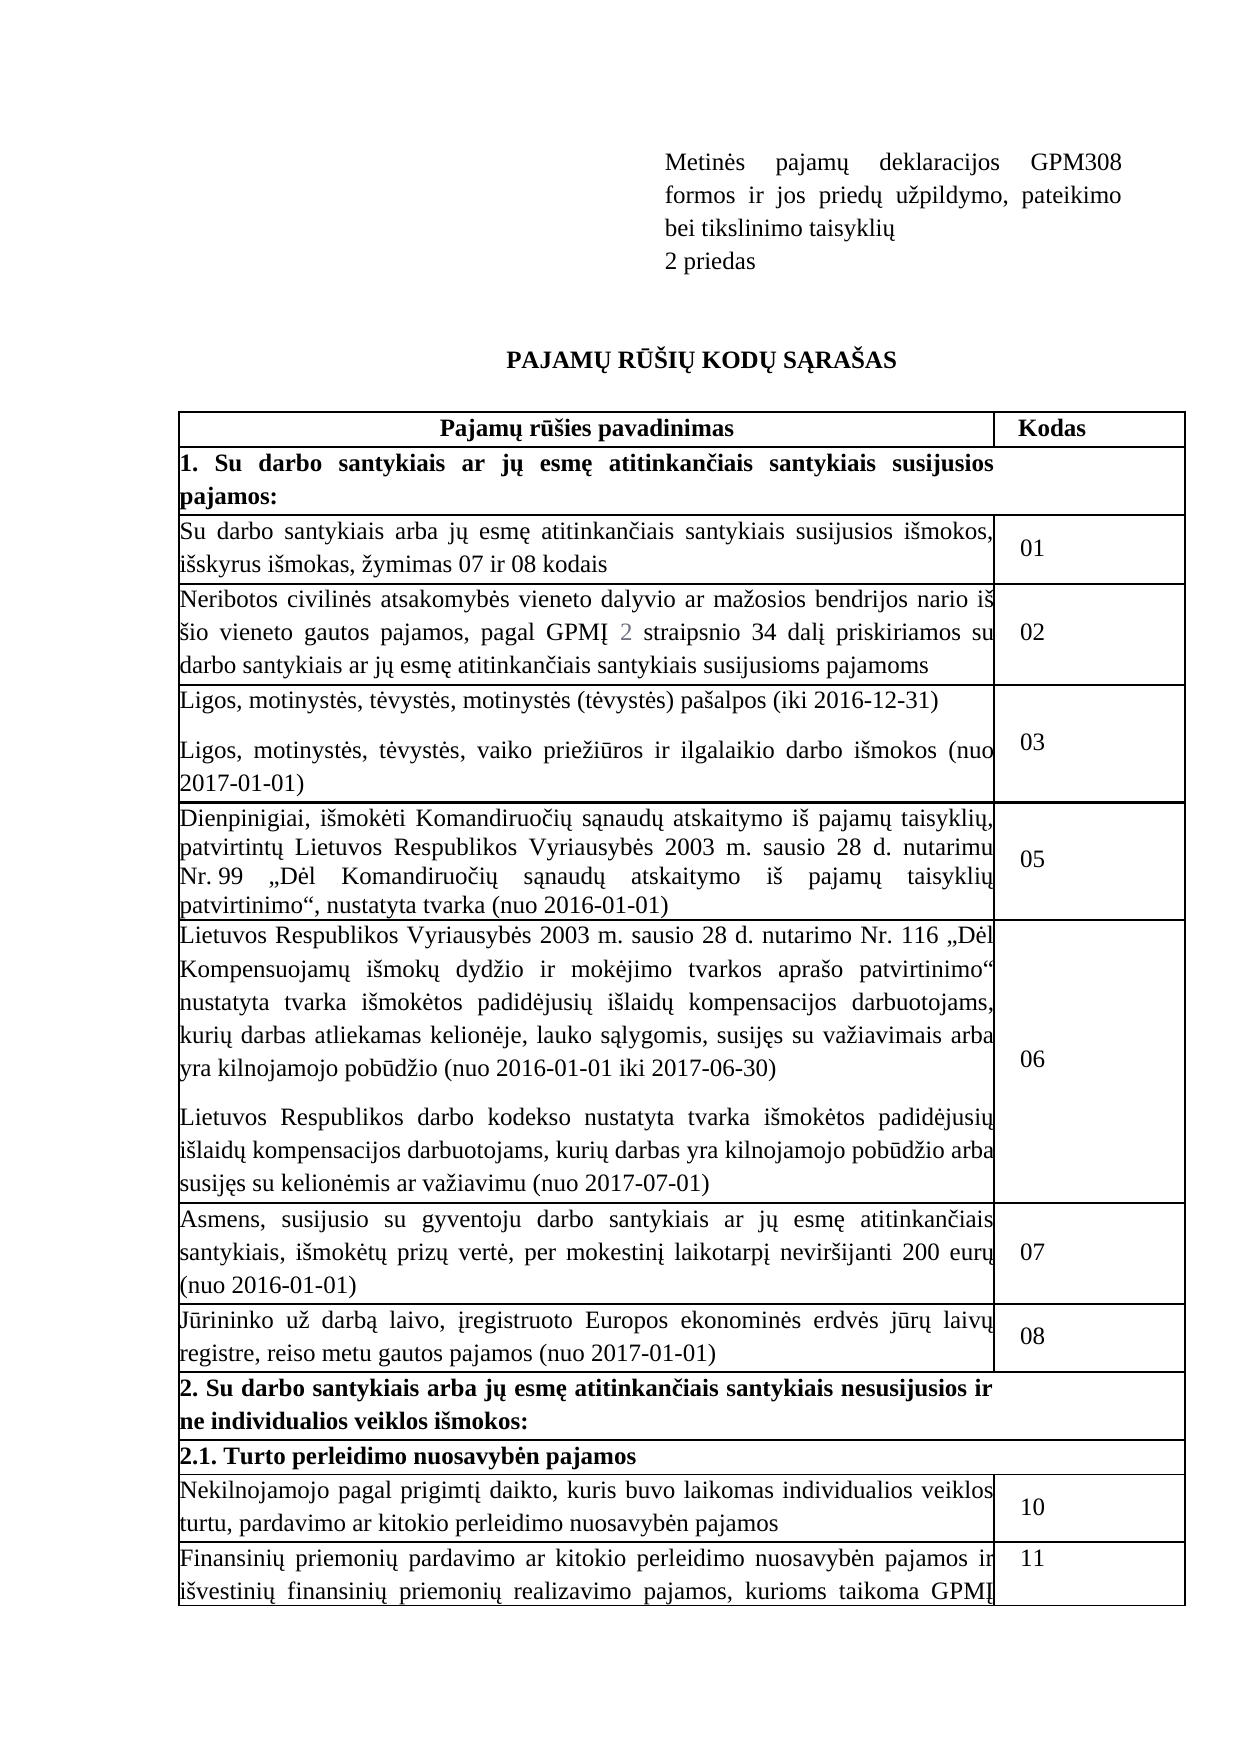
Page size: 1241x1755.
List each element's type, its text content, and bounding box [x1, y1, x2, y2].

table_header Kodas [995, 413, 1184, 446]
table_cell Dienpinigiai, išmokėti Komandiruočių sąnaudų atskaitymo iš pajamų taisyklių, patvirtintų Lietuvos Respublikos Vyriausybės 2003 m. sausio 28 d. nutarimu Nr. 99 „Dėl Komandiruočių sąnaudų atskaitymo iš pajamų taisyklių patvirtinimo“, nustatyta tvarka (nuo 2016-01-01) [180, 804, 993, 918]
table_cell Lietuvos Respublikos Vyriausybės 2003 m. sausio 28 d. nutarimo Nr. 116 „Dėl Kompensuojamų išmokų dydžio ir mokėjimo tvarkos aprašo patvirtinimo“ nustatyta tvarka išmokėtos padidėjusių išlaidų kompensacijos darbuotojams, kurių darbas atliekamas kelionėje, lauko sąlygomis, susijęs su važiavimais arba yra kilnojamojo pobūdžio (nuo 2016-01-01 iki 2017-06-30) Lietuvos Respublikos darbo kodekso nustatyta tvarka išmokėtos padidėjusių išlaidų kompensacijos darbuotojams, kurių darbas yra kilnojamojo pobūdžio arba susijęs su kelionėmis ar važiavimu (nuo 2017-07-01) [180, 921, 993, 1202]
table_header Pajamų rūšies pavadinimas [180, 413, 993, 446]
table_cell 02 [995, 585, 1184, 683]
table_cell Jūrininko už darbą laivo, įregistruoto Europos ekonominės erdvės jūrų laivų registre, reiso metu gautos pajamos (nuo 2017-01-01) [180, 1305, 993, 1371]
table_cell Su darbo santykiais arba jų esmę atitinkančiais santykiais susijusios išmokos, išskyrus išmokas, žymimas 07 ir 08 kodais [180, 516, 993, 582]
table_cell Finansinių priemonių pardavimo ar kitokio perleidimo nuosavybėn pajamos ir išvestinių finansinių priemonių realizavimo pajamos, kurioms taikoma GPMĮ [180, 1543, 993, 1605]
table_cell 10 [995, 1475, 1184, 1541]
table_cell 2. Su darbo santykiais arba jų esmę atitinkančiais santykiais nesusijusios ir ne individualios veiklos išmokos: [180, 1373, 994, 1439]
table_cell 06 [995, 921, 1184, 1202]
table_cell 11 [995, 1543, 1184, 1605]
table_cell 05 [995, 804, 1184, 918]
table_cell [994, 448, 1184, 514]
table_cell 01 [995, 516, 1184, 582]
table_cell 03 [995, 686, 1184, 801]
table_cell Neribotos civilinės atsakomybės vieneto dalyvio ar mažosios bendrijos nario iš šio vieneto gautos pajamos, pagal GPMĮ 2 straipsnio 34 dalį priskiriamos su darbo santykiais ar jų esmę atitinkančiais santykiais susijusioms pajamoms [180, 585, 993, 683]
table_cell 08 [995, 1305, 1184, 1371]
text 2 priedas [664, 246, 1122, 275]
text PAJAMŲ RŪŠIŲ KODŲ SĄRAŠAS [192, 345, 1122, 374]
table_cell Asmens, susijusio su gyventoju darbo santykiais ar jų esmę atitinkančiais santykiais, išmokėtų prizų vertė, per mokestinį laikotarpį neviršijanti 200 eurų (nuo 2016-01-01) [180, 1204, 993, 1303]
table_cell 1. Su darbo santykiais ar jų esmę atitinkančiais santykiais susijusios pajamos: [180, 448, 994, 514]
table_cell 07 [995, 1204, 1184, 1303]
table_cell [994, 1373, 1184, 1439]
table_cell 2.1. Turto perleidimo nuosavybėn pajamos [180, 1441, 1184, 1474]
text Metinės pajamų deklaracijos GPM308 formos ir jos priedų užpildymo, pateikimo bei tikslinimo taisyklių [664, 147, 1122, 242]
table_cell Ligos, motinystės, tėvystės, motinystės (tėvystės) pašalpos (iki 2016-12-31) Ligos, motinystės, tėvystės, vaiko priežiūros ir ilgalaikio darbo išmokos (nuo 2017-01-01) [180, 686, 993, 801]
table_cell Nekilnojamojo pagal prigimtį daikto, kuris buvo laikomas individualios veiklos turtu, pardavimo ar kitokio perleidimo nuosavybėn pajamos [180, 1475, 993, 1541]
